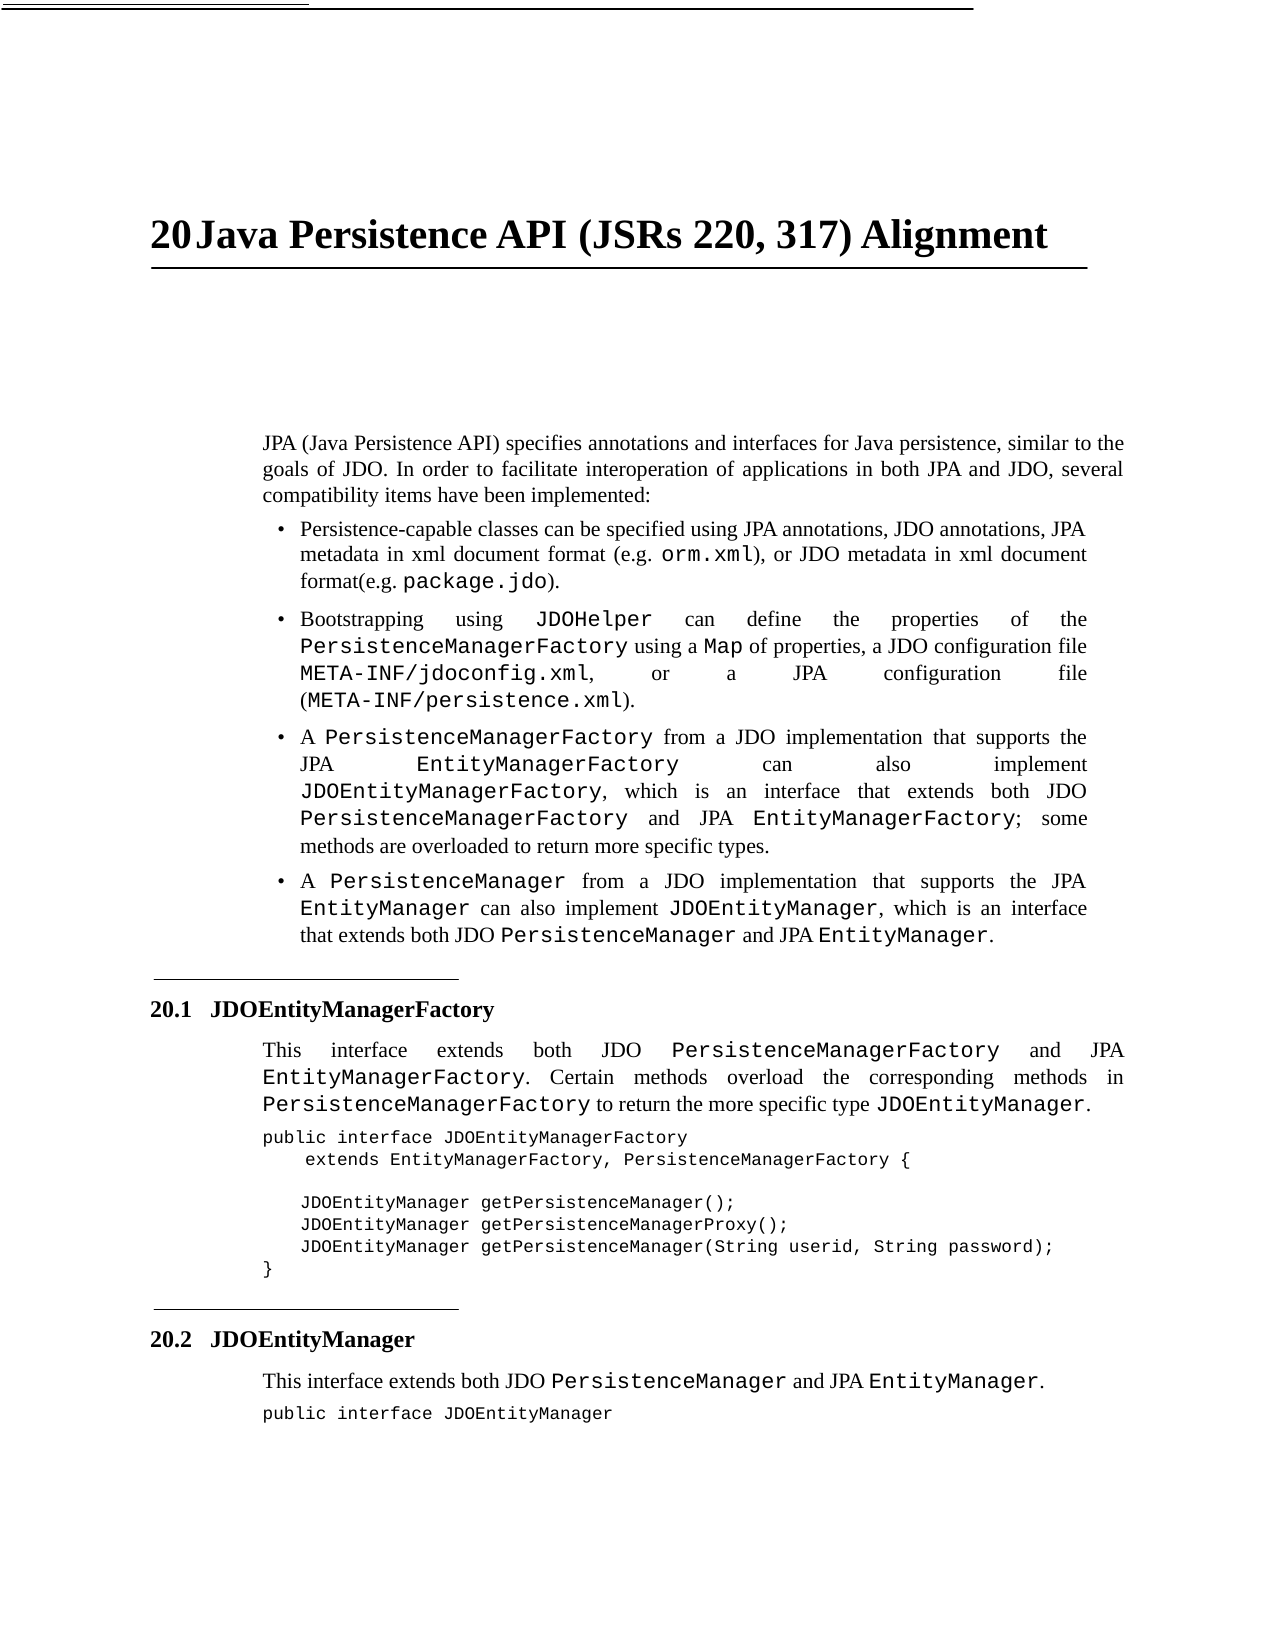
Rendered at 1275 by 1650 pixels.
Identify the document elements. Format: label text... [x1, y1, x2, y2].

text } [262, 1258, 1125, 1280]
text JPA (Java Persistence API) specifies annotations and interfaces for Java persistence, similar to the goals of JDO. In order to facilitate interoperation of applications in both JPA and JDO, several compatibility items have been implemented: [262, 429, 1125, 507]
text public interface JDOEntityManager [262, 1403, 1125, 1425]
text • A PersistenceManager from a JDO implementation that supports the JPA EntityManager can also implement JDOEntityManager, which is an interface that extends both JDO PersistenceManager and JPA EntityManager. [277, 868, 1087, 949]
subtitle Java Persistence API (JSRs 220, 317) Alignment [150, 210, 1125, 258]
subtitle JDOEntityManagerFactory [150, 995, 1125, 1023]
text • Bootstrapping using JDOHelper can define the properties of the PersistenceManagerFactory using a Map of properties, a JDO configuration file META-INF/jdoconfig.xml, or a JPA configuration file (META-INF/persistence.xml). [277, 606, 1087, 713]
text JDOEntityManager getPersistenceManagerProxy(); [262, 1214, 1125, 1236]
text public interface JDOEntityManagerFactory [262, 1127, 1125, 1148]
text extends EntityManagerFactory, PersistenceManagerFactory { [262, 1148, 1125, 1170]
text This interface extends both JDO PersistenceManagerFactory and JPA EntityManagerFactory. Certain methods overload the corresponding methods in PersistenceManagerFactory to return the more specific type JDOEntityManager. [262, 1037, 1125, 1118]
text • Persistence-capable classes can be specified using JPA annotations, JDO annotations, JPA metadata in xml document format (e.g. orm.xml), or JDO metadata in xml document format(e.g. package.jdo). [277, 515, 1087, 595]
text • A PersistenceManagerFactory from a JDO implementation that supports the JPA EntityManagerFactory can also implement JDOEntityManagerFactory, which is an interface that extends both JDO PersistenceManagerFactory and JPA EntityManagerFactory; some methods are overloaded to return more specific types. [277, 724, 1087, 858]
text JDOEntityManager getPersistenceManager(String userid, String password); [262, 1236, 1125, 1258]
subtitle JDOEntityManager [150, 1326, 1125, 1353]
text This interface extends both JDO PersistenceManager and JPA EntityManager. [262, 1368, 1125, 1395]
text JDOEntityManager getPersistenceManager(); [262, 1192, 1125, 1214]
